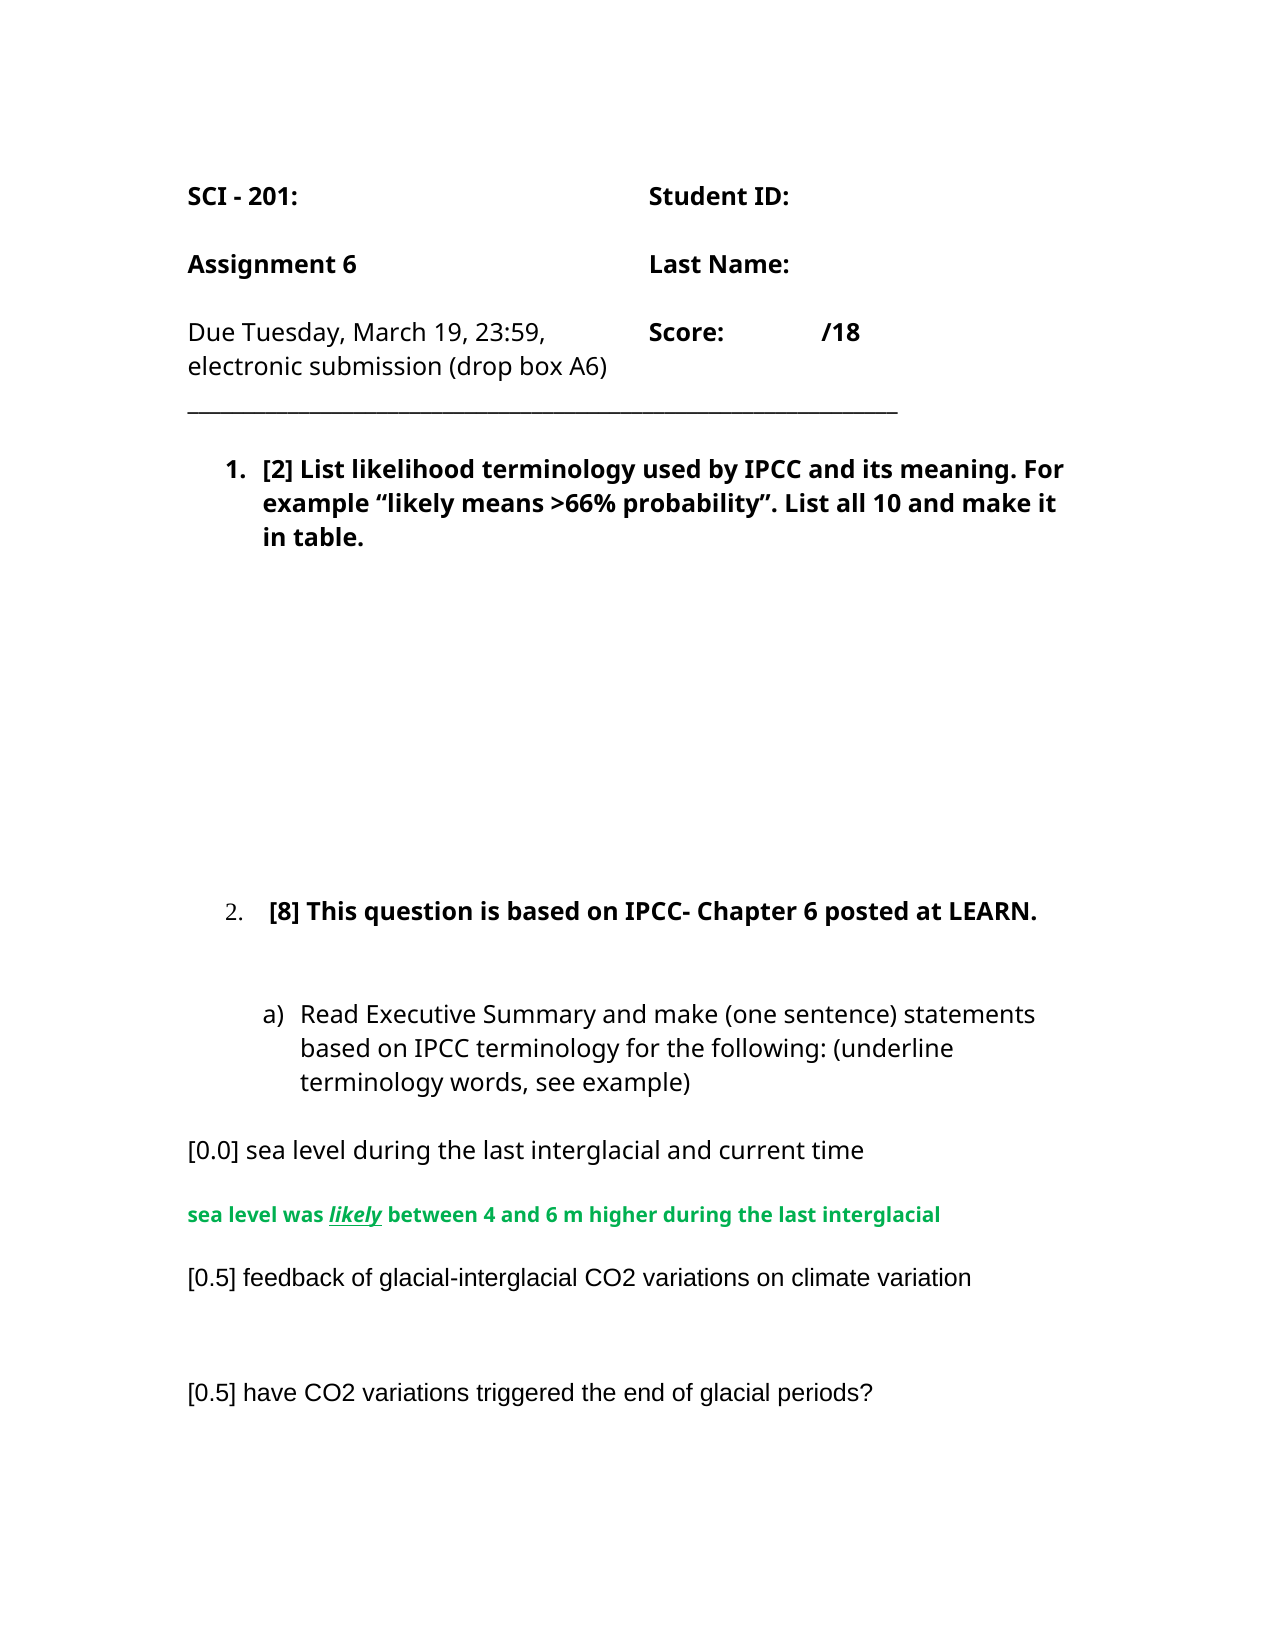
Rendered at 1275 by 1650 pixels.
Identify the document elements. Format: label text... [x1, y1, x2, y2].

text ________________________________________________________________ [187, 383, 1087, 417]
text [0.0] sea level during the last interglacial and current time [187, 1132, 1087, 1167]
text [0.5] feedback of glacial-interglacial CO2 variations on climate variation [187, 1263, 1087, 1292]
list [8] This question is based on IPCC- Chapter 6 posted at LEARN. [225, 894, 1087, 928]
table_header SCI - 201: Assignment 6 Due Tuesday, March 19, 23:59, electronic submission (drop box A6) [176, 179, 637, 383]
list Read Executive Summary and make (one sentence) statements based on IPCC terminology for the following: (underline terminology words, see example) [262, 996, 1087, 1098]
text sea level was likely between 4 and 6 m higher during the last interglacial [187, 1201, 1087, 1229]
text [0.5] have CO2 variations triggered the end of glacial periods? [187, 1378, 1087, 1407]
list [2] List likelihood terminology used by IPCC and its meaning. For example “likely means >66% probability”. List all 10 and make it in table. [225, 451, 1087, 553]
table_header Student ID: Last Name: Score: /18 [638, 179, 1099, 383]
